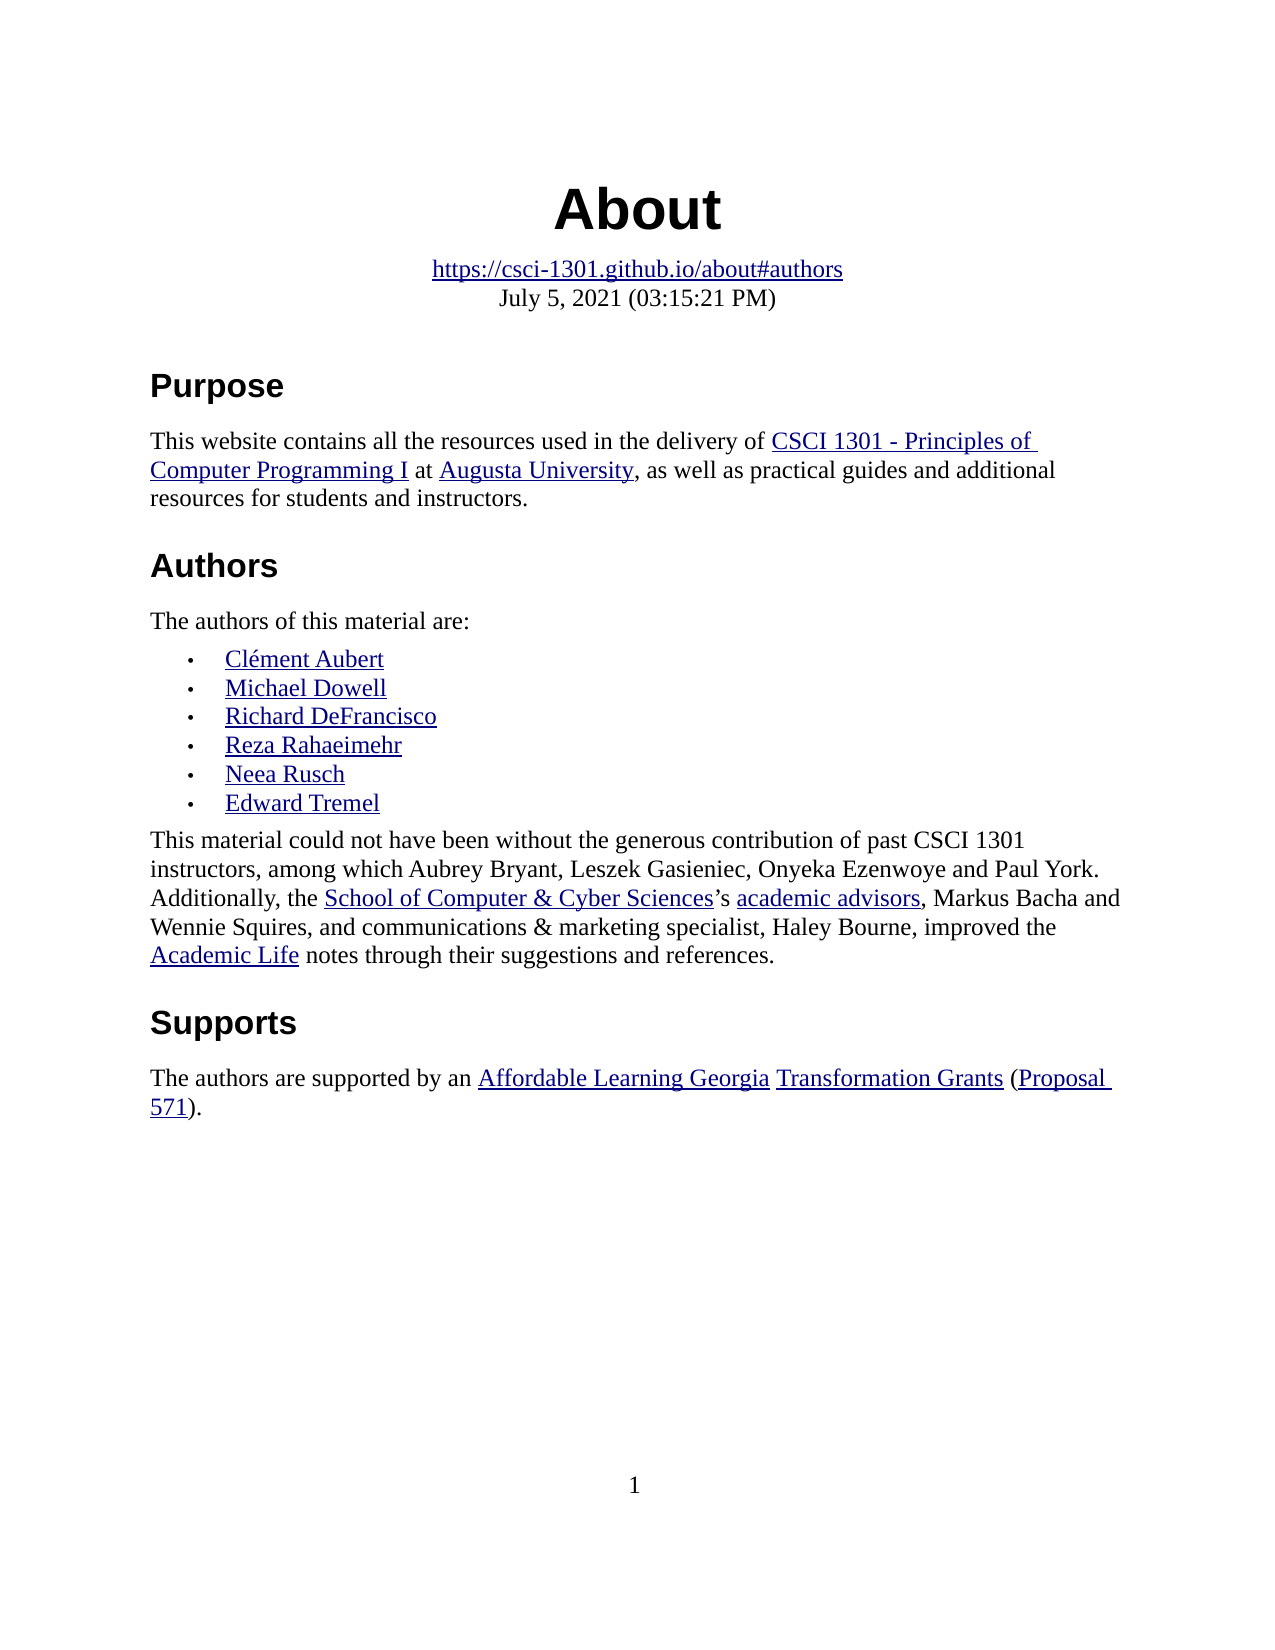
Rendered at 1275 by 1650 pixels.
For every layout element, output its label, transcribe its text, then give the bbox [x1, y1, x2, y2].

text The authors are supported by an Affordable Learning Georgia Transformation Grants (Proposal 571). [150, 1063, 1125, 1121]
list Clément Aubert [187, 644, 1125, 673]
text This website contains all the resources used in the delivery of CSCI 1301 - Principles of Computer Programming I at Augusta University, as well as practical guides and additional resources for students and instructors. [150, 426, 1125, 512]
text The authors of this material are: [150, 606, 1125, 635]
list Reza Rahaeimehr [187, 730, 1125, 759]
text July 5, 2021 (03:15:21 PM) [150, 283, 1125, 312]
list Richard DeFrancisco [187, 701, 1125, 730]
subtitle Purpose [150, 366, 1125, 404]
list Michael Dowell [187, 673, 1125, 701]
title About [150, 175, 1125, 242]
list Edward Tremel [187, 788, 1125, 816]
subtitle Supports [150, 1003, 1125, 1042]
subtitle Authors [150, 546, 1125, 585]
list Neea Rusch [187, 759, 1125, 788]
text This material could not have been without the generous contribution of past CSCI 1301 instructors, among which Aubrey Bryant, Leszek Gasieniec, Onyeka Ezenwoye and Paul York. Additionally, the School of Computer & Cyber Sciences’s academic advisors, Markus Bacha and Wennie Squires, and communications & marketing specialist, Haley Bourne, improved the Academic Life notes through their suggestions and references. [150, 825, 1125, 969]
text https://csci-1301.github.io/about#authors [150, 254, 1125, 283]
